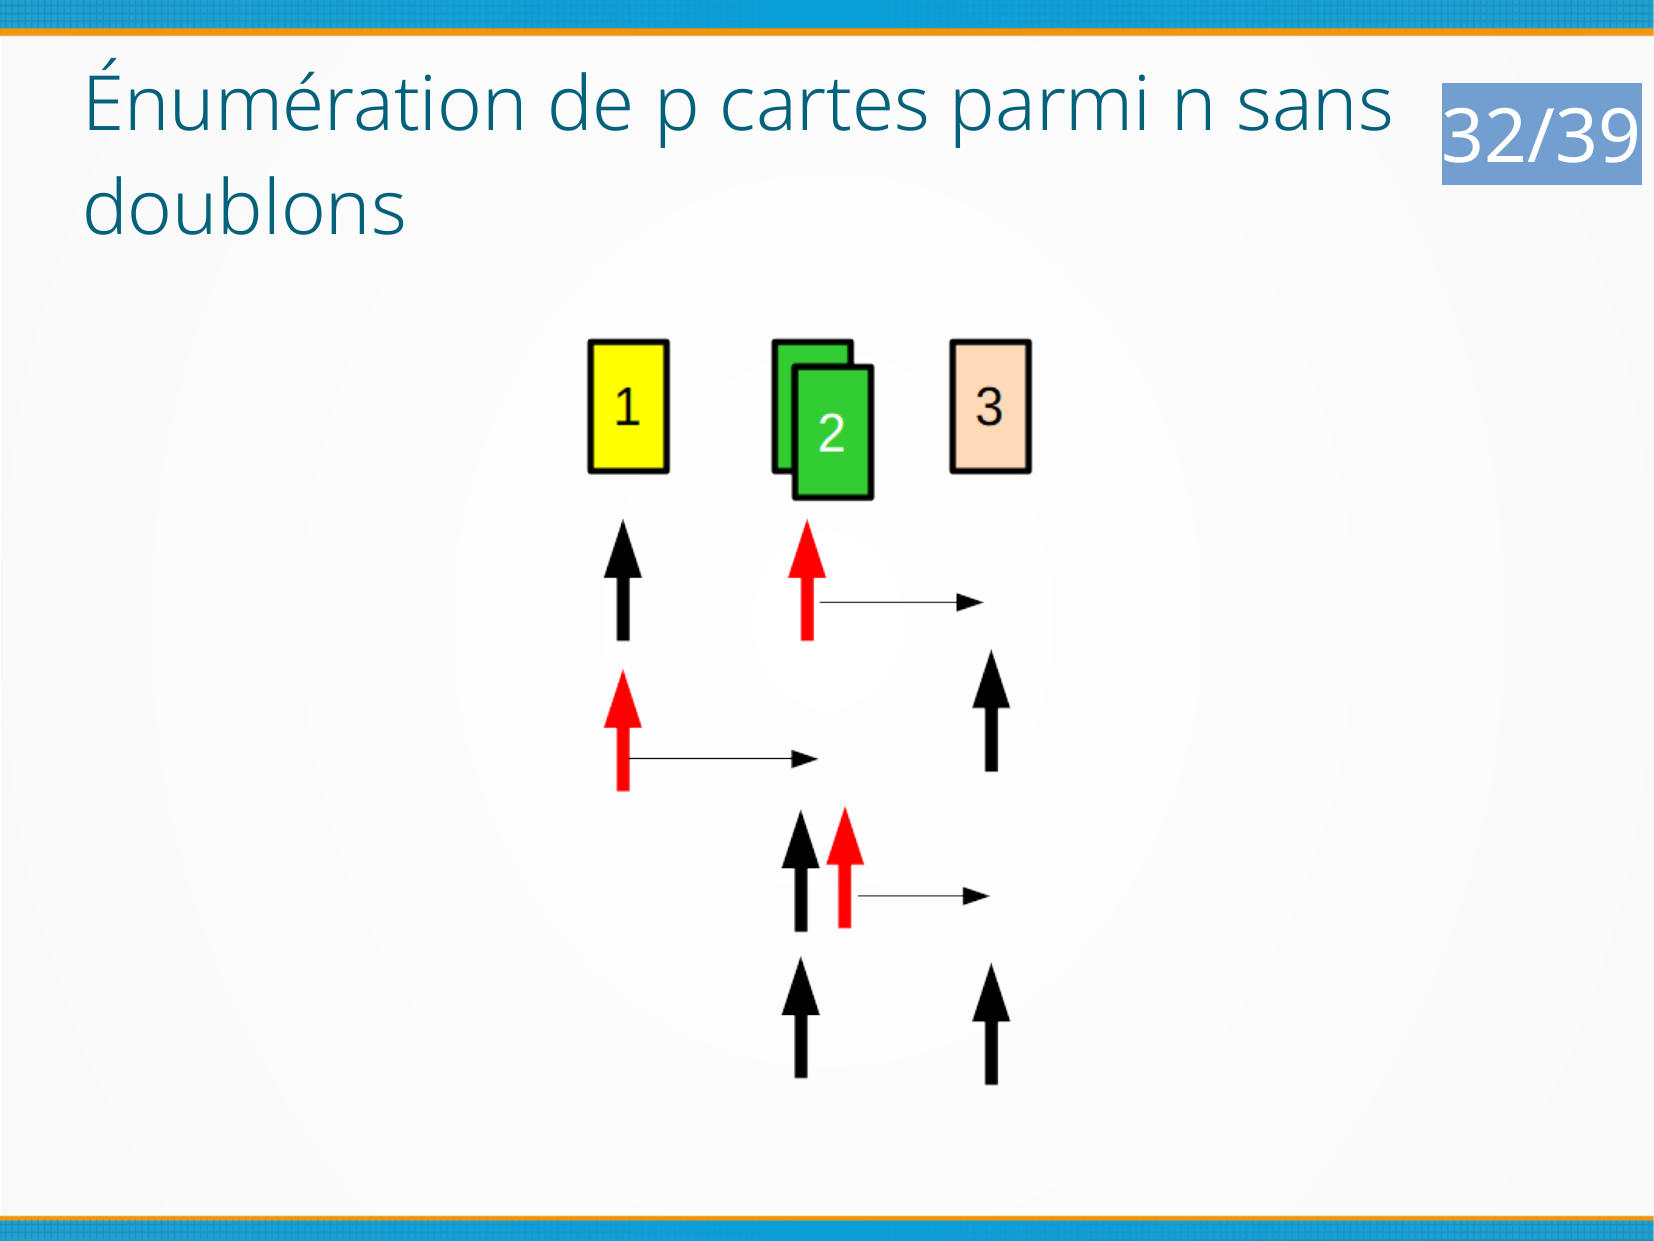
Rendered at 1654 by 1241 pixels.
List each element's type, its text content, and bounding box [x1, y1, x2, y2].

title Énumération de p cartes parmi n sans doublons [82, 49, 1571, 257]
picture [0, 0, 1654, 1241]
